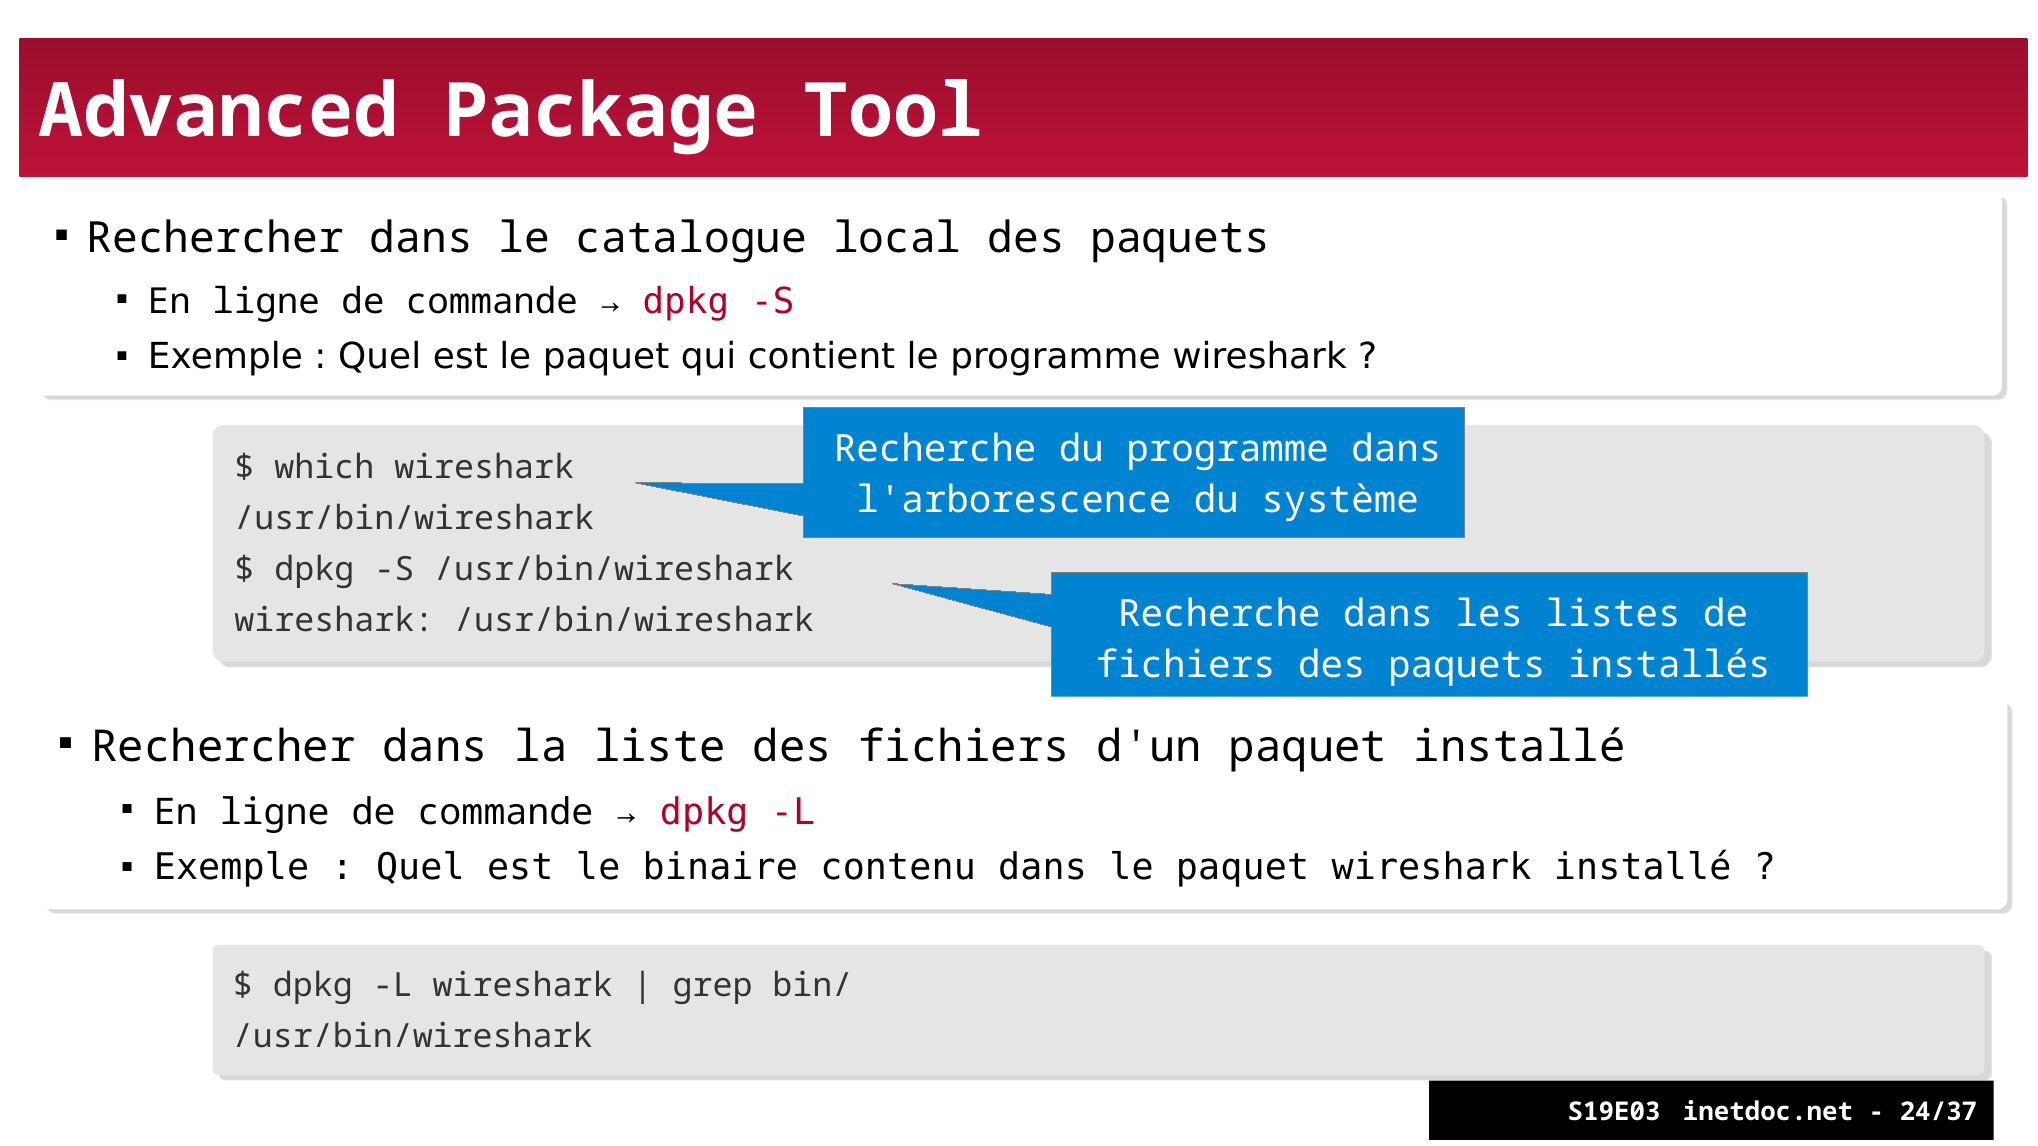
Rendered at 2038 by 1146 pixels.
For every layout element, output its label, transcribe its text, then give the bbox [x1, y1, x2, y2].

text_box Recherche dans les listes de fichiers des paquets installés [892, 572, 1808, 696]
text_box Rechercher dans la liste des fichiers d'un paquet installé En ligne de commande → dpkg -L Exemple : Quel est le binaire contenu dans le paquet wireshark installé ? [38, 696, 2008, 910]
text_box Recherche du programme dans l'arborescence du système [635, 407, 1465, 538]
text_box $ dpkg -L wireshark | grep bin/ /usr/bin/wireshark [212, 944, 1985, 1075]
text_box $ which wireshark /usr/bin/wireshark $ dpkg -S /usr/bin/wireshark wireshark: /usr/bin/wireshark [212, 425, 1985, 662]
text_box S19E03 inetdoc.net - <numéro>/37 [1429, 1080, 1994, 1140]
text_box Rechercher dans le catalogue local des paquets En ligne de commande → dpkg -S Exemple : Quel est le paquet qui contient le programme wireshark ? [35, 188, 2003, 396]
text_box Advanced Package Tool [19, 38, 2028, 177]
